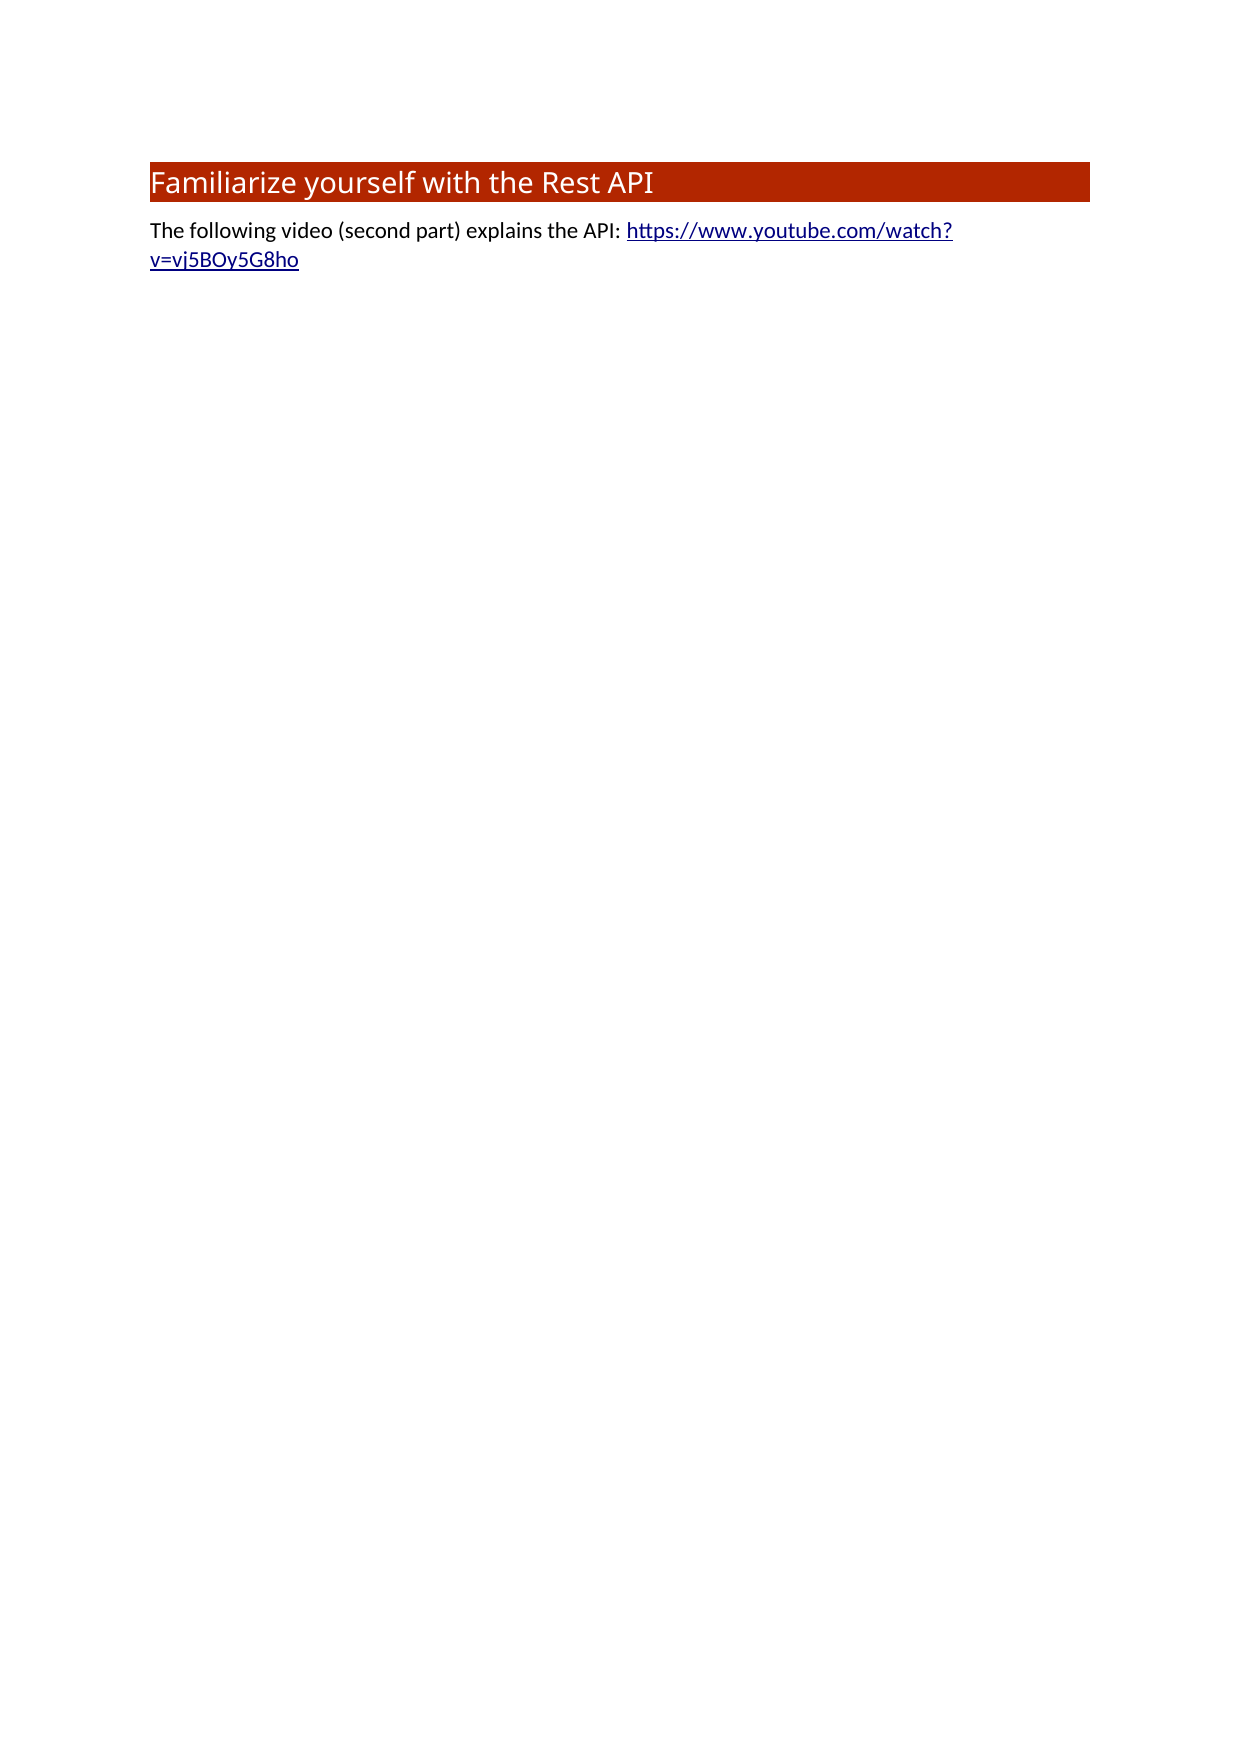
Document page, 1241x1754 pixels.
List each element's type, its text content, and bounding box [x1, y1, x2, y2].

text The following video (second part) explains the API: https://www.youtube.com/watch?v=vj5BOy5G8ho [150, 216, 1090, 273]
subtitle Familiarize yourself with the Rest API [150, 162, 1090, 202]
